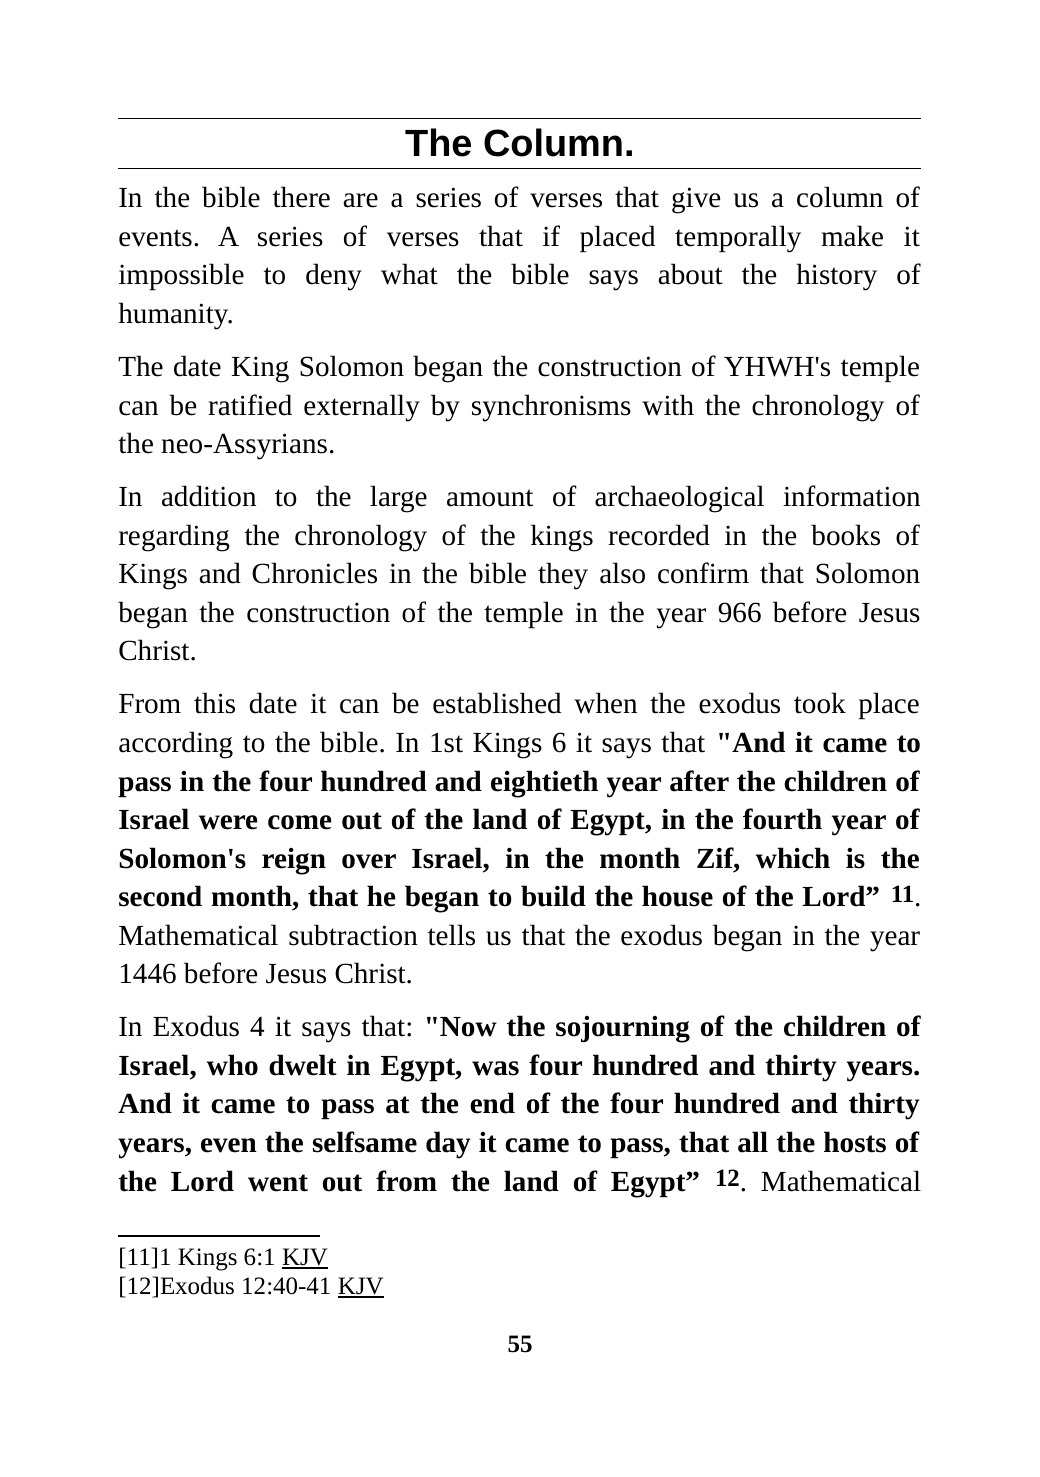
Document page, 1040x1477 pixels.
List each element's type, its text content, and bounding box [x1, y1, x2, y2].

text In the bible there are a series of verses that give us a column of events. A series of verses that if placed temporally make it impossible to deny what the bible says about the history of humanity. [118, 180, 921, 329]
subtitle The Column. [118, 119, 921, 168]
text Exodus 12:40-41 KJV [118, 1271, 921, 1300]
text In addition to the large amount of archaeological information regarding the chronology of the kings recorded in the books of Kings and Chronicles in the bible they also confirm that Solomon began the construction of the temple in the year 966 before Jesus Christ. [118, 479, 921, 667]
text The date King Solomon began the construction of YHWH's temple can be ratified externally by synchronisms with the chronology of the neo-Assyrians. [118, 349, 921, 460]
text In Exodus 4 it says that: "Now the sojourning of the children of Israel, who dwelt in Egypt, was four hundred and thirty years. And it came to pass at the end of the four hundred and thirty years, even the selfsame day it came to pass, that all the hosts of the Lord went out from the land of Egypt” . Mathematical [118, 1009, 921, 1197]
text From this date it can be established when the exodus took place according to the bible. In 1st Kings 6 it says that "And it came to pass in the four hundred and eightieth year after the children of Israel were come out of the land of Egypt, in the fourth year of Solomon's reign over Israel, in the month Zif, which is the second month, that he began to build the house of the Lord” . Mathematical subtraction tells us that the exodus began in the year 1446 before Jesus Christ. [118, 687, 921, 990]
text 1 Kings 6:1 KJV [118, 1242, 921, 1271]
